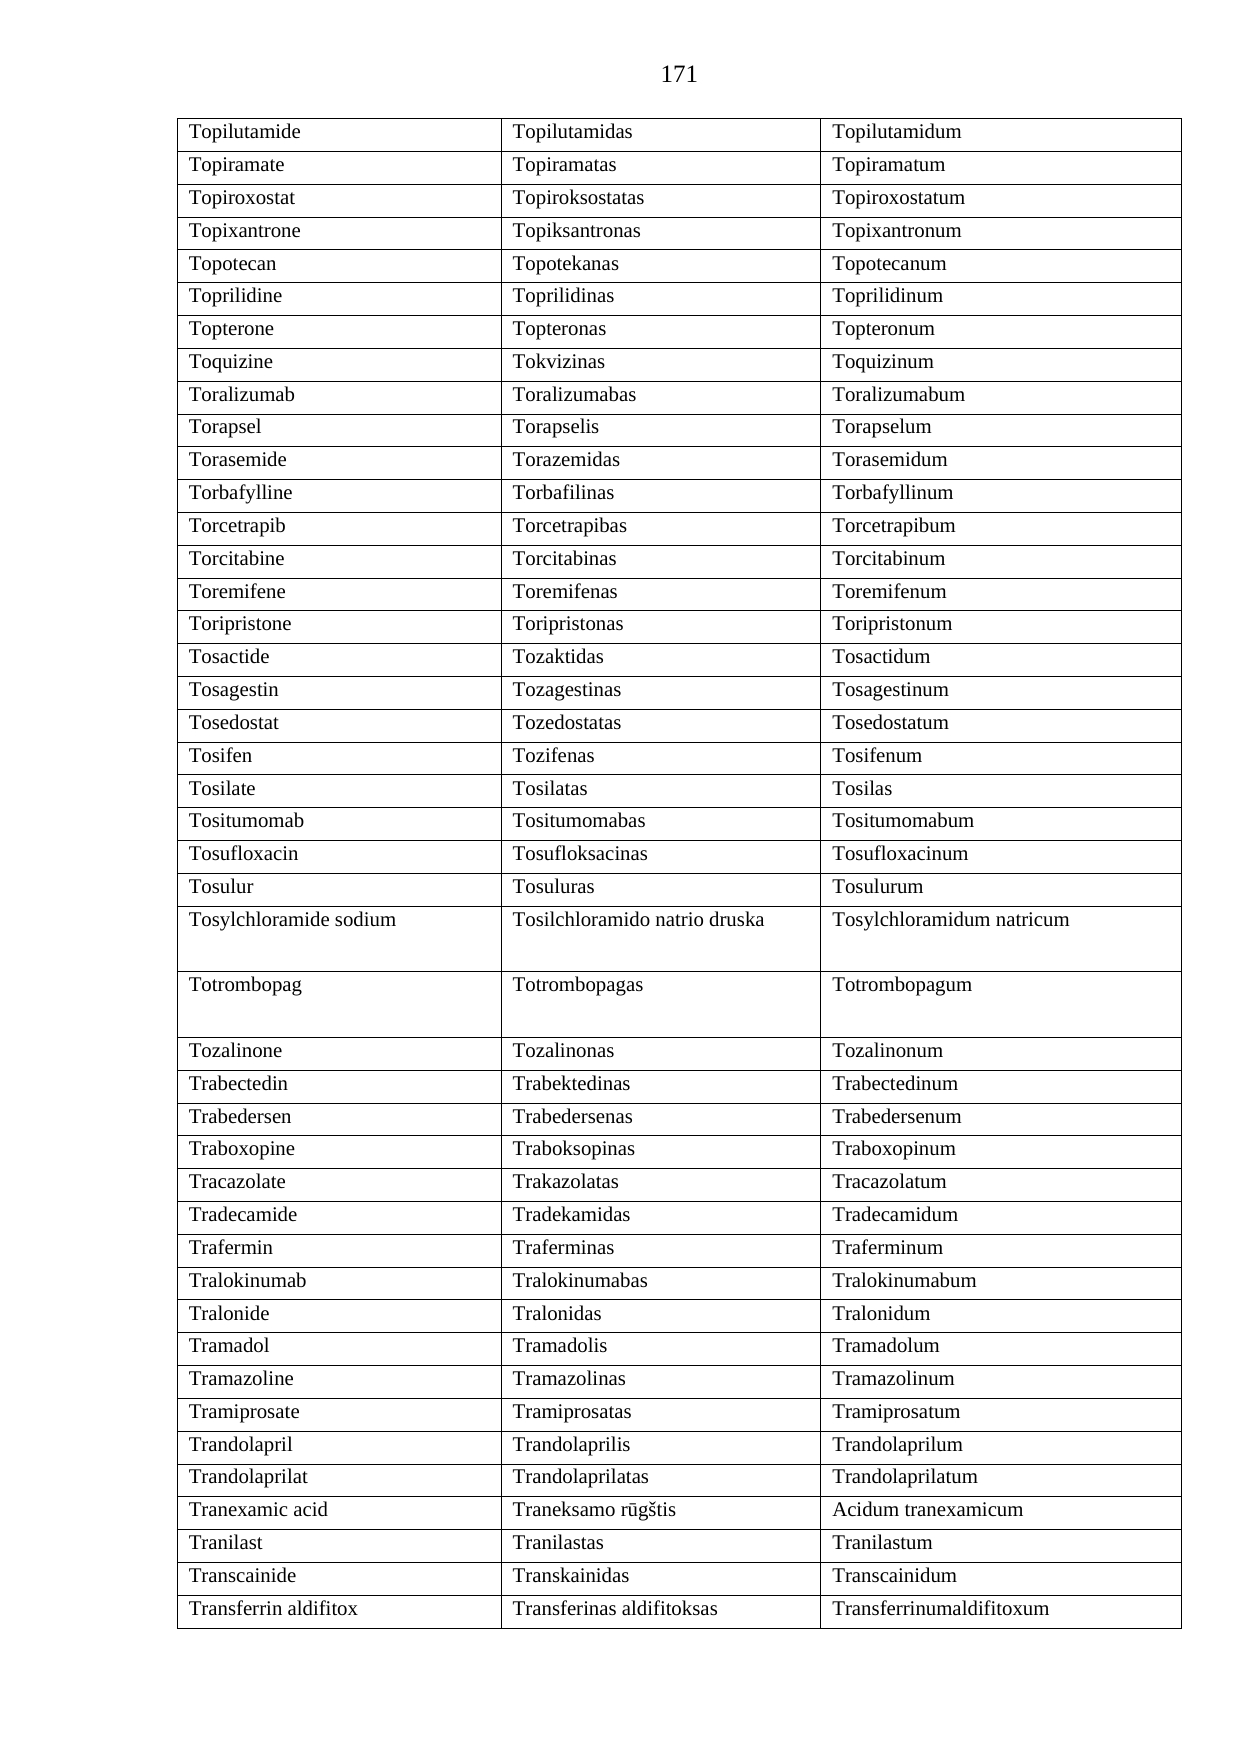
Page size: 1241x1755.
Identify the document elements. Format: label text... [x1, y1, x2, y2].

table_cell Tracazolatum [821, 1169, 1181, 1201]
table_cell Torapselum [821, 415, 1181, 446]
table_cell Toripristone [178, 611, 501, 643]
table_cell Toremifenas [502, 579, 820, 610]
table_cell Tralokinumab [178, 1268, 501, 1299]
table_cell Tozaktidas [502, 644, 820, 676]
table_cell Tosactidum [821, 644, 1181, 676]
table_cell Toprilidinas [502, 283, 820, 315]
table_cell Tramazolinum [821, 1366, 1181, 1398]
table_cell Torapsel [178, 415, 501, 446]
table_cell Tosilas [821, 775, 1181, 807]
table_cell Torasemidum [821, 447, 1181, 479]
table_cell Traneksamo rūgštis [502, 1497, 820, 1529]
table_cell Transferrinumaldifitoxum [821, 1596, 1181, 1627]
table_cell Tramazolinas [502, 1366, 820, 1398]
table_cell Toremifene [178, 579, 501, 610]
table_cell Traboksopinas [502, 1136, 820, 1168]
table_cell Torbafyllinum [821, 480, 1181, 512]
table_cell Tosagestin [178, 677, 501, 709]
table_cell Torcitabine [178, 546, 501, 577]
table_cell Topiroxostatum [821, 185, 1181, 217]
table_cell Tosedostat [178, 710, 501, 742]
table_cell Tranilastas [502, 1530, 820, 1562]
table_cell Traboxopinum [821, 1136, 1181, 1168]
table_cell Transcainidum [821, 1563, 1181, 1595]
table_cell Torcetrapib [178, 513, 501, 545]
table_cell Tozalinonas [502, 1038, 820, 1070]
table_cell Trandolaprilatas [502, 1465, 820, 1496]
table_cell Trafermin [178, 1235, 501, 1267]
table_cell Topilutamide [178, 119, 501, 151]
table_cell Tozalinonum [821, 1038, 1181, 1070]
table_cell Tozifenas [502, 743, 820, 774]
table_cell Tralonidum [821, 1300, 1181, 1332]
table_cell Trabedersenas [502, 1104, 820, 1135]
table_cell Traferminas [502, 1235, 820, 1267]
table_cell Tralokinumabas [502, 1268, 820, 1299]
table_cell Totrombopagum [821, 972, 1181, 1037]
table_cell Tosufloksacinas [502, 841, 820, 873]
table_cell Tosufloxacin [178, 841, 501, 873]
table_cell Torazemidas [502, 447, 820, 479]
table_cell Topiramatas [502, 152, 820, 184]
table_cell Tramiprosate [178, 1399, 501, 1431]
table_cell Tosilatas [502, 775, 820, 807]
table_cell Tositumomabas [502, 808, 820, 840]
table_cell Traboxopine [178, 1136, 501, 1168]
table_cell Tosagestinum [821, 677, 1181, 709]
table_cell Tosedostatum [821, 710, 1181, 742]
table_cell Torcetrapibas [502, 513, 820, 545]
table_cell Tosactide [178, 644, 501, 676]
table_cell Transkainidas [502, 1563, 820, 1595]
table_cell Toralizumabas [502, 382, 820, 413]
table_cell Torbafilinas [502, 480, 820, 512]
table_cell Tosulurum [821, 874, 1181, 906]
table_cell Tokvizinas [502, 349, 820, 381]
table_cell Tosylchloramidum natricum [821, 907, 1181, 971]
table_cell Tradecamide [178, 1202, 501, 1234]
table_cell Topiksantronas [502, 218, 820, 249]
table_cell Tosilchloramido natrio druska [502, 907, 820, 971]
table_cell Traferminum [821, 1235, 1181, 1267]
table_cell Tranilastum [821, 1530, 1181, 1562]
table_cell Tosuluras [502, 874, 820, 906]
table_cell Tralonidas [502, 1300, 820, 1332]
table_cell Topterone [178, 316, 501, 348]
table_cell Torapselis [502, 415, 820, 446]
table_cell Transcainide [178, 1563, 501, 1595]
table_cell Tracazolate [178, 1169, 501, 1201]
table_cell Tozagestinas [502, 677, 820, 709]
table_cell Trabedersen [178, 1104, 501, 1135]
table_cell Topixantronum [821, 218, 1181, 249]
table_cell Toprilidinum [821, 283, 1181, 315]
table_cell Tosylchloramide sodium [178, 907, 501, 971]
table_cell Torcetrapibum [821, 513, 1181, 545]
table_cell Tosilate [178, 775, 501, 807]
table_cell Trandolaprilum [821, 1432, 1181, 1463]
table_cell Toprilidine [178, 283, 501, 315]
table_cell Topiramatum [821, 152, 1181, 184]
table_cell Torcitabinas [502, 546, 820, 577]
table_cell Torasemide [178, 447, 501, 479]
table_cell Tosifenum [821, 743, 1181, 774]
table_cell Topotecan [178, 250, 501, 282]
table_cell Toralizumabum [821, 382, 1181, 413]
table_cell Tositumomabum [821, 808, 1181, 840]
table_cell Tradecamidum [821, 1202, 1181, 1234]
table_cell Toquizine [178, 349, 501, 381]
table_cell Tositumomab [178, 808, 501, 840]
table_cell Topiroxostat [178, 185, 501, 217]
table_cell Trabectedinum [821, 1071, 1181, 1102]
table_cell Trabedersenum [821, 1104, 1181, 1135]
table_cell Topilutamidas [502, 119, 820, 151]
table_cell Tradekamidas [502, 1202, 820, 1234]
table_cell Trandolaprilat [178, 1465, 501, 1496]
table_cell Transferinas aldifitoksas [502, 1596, 820, 1627]
table_cell Toralizumab [178, 382, 501, 413]
table_cell Torcitabinum [821, 546, 1181, 577]
table_cell Toquizinum [821, 349, 1181, 381]
table_cell Toremifenum [821, 579, 1181, 610]
table_cell Tozedostatas [502, 710, 820, 742]
table_cell Tramadolis [502, 1333, 820, 1365]
table_cell Topotecanum [821, 250, 1181, 282]
table_cell Topiramate [178, 152, 501, 184]
table_cell Tramiprosatas [502, 1399, 820, 1431]
table_cell Trakazolatas [502, 1169, 820, 1201]
table_cell Trabektedinas [502, 1071, 820, 1102]
table_cell Tramadolum [821, 1333, 1181, 1365]
table_cell Topteronas [502, 316, 820, 348]
table_cell Tosufloxacinum [821, 841, 1181, 873]
table_cell Toripristonum [821, 611, 1181, 643]
table_cell Tramiprosatum [821, 1399, 1181, 1431]
table_cell Topotekanas [502, 250, 820, 282]
table_cell Trandolaprilis [502, 1432, 820, 1463]
table_cell Totrombopag [178, 972, 501, 1037]
table_cell Tralokinumabum [821, 1268, 1181, 1299]
table_cell Trandolapril [178, 1432, 501, 1463]
table_cell Topiroksostatas [502, 185, 820, 217]
table_cell Trandolaprilatum [821, 1465, 1181, 1496]
table_cell Acidum tranexamicum [821, 1497, 1181, 1529]
table_cell Totrombopagas [502, 972, 820, 1037]
table_cell Topilutamidum [821, 119, 1181, 151]
table_cell Tramadol [178, 1333, 501, 1365]
table_cell Topixantrone [178, 218, 501, 249]
table_cell Tralonide [178, 1300, 501, 1332]
table_cell Torbafylline [178, 480, 501, 512]
table_cell Tramazoline [178, 1366, 501, 1398]
table_cell Transferrin aldifitox [178, 1596, 501, 1627]
table_cell Tosifen [178, 743, 501, 774]
table_cell Tranilast [178, 1530, 501, 1562]
table_cell Tosulur [178, 874, 501, 906]
table_cell Tranexamic acid [178, 1497, 501, 1529]
table_cell Tozalinone [178, 1038, 501, 1070]
table_cell Toripristonas [502, 611, 820, 643]
table_cell Trabectedin [178, 1071, 501, 1102]
table_cell Topteronum [821, 316, 1181, 348]
